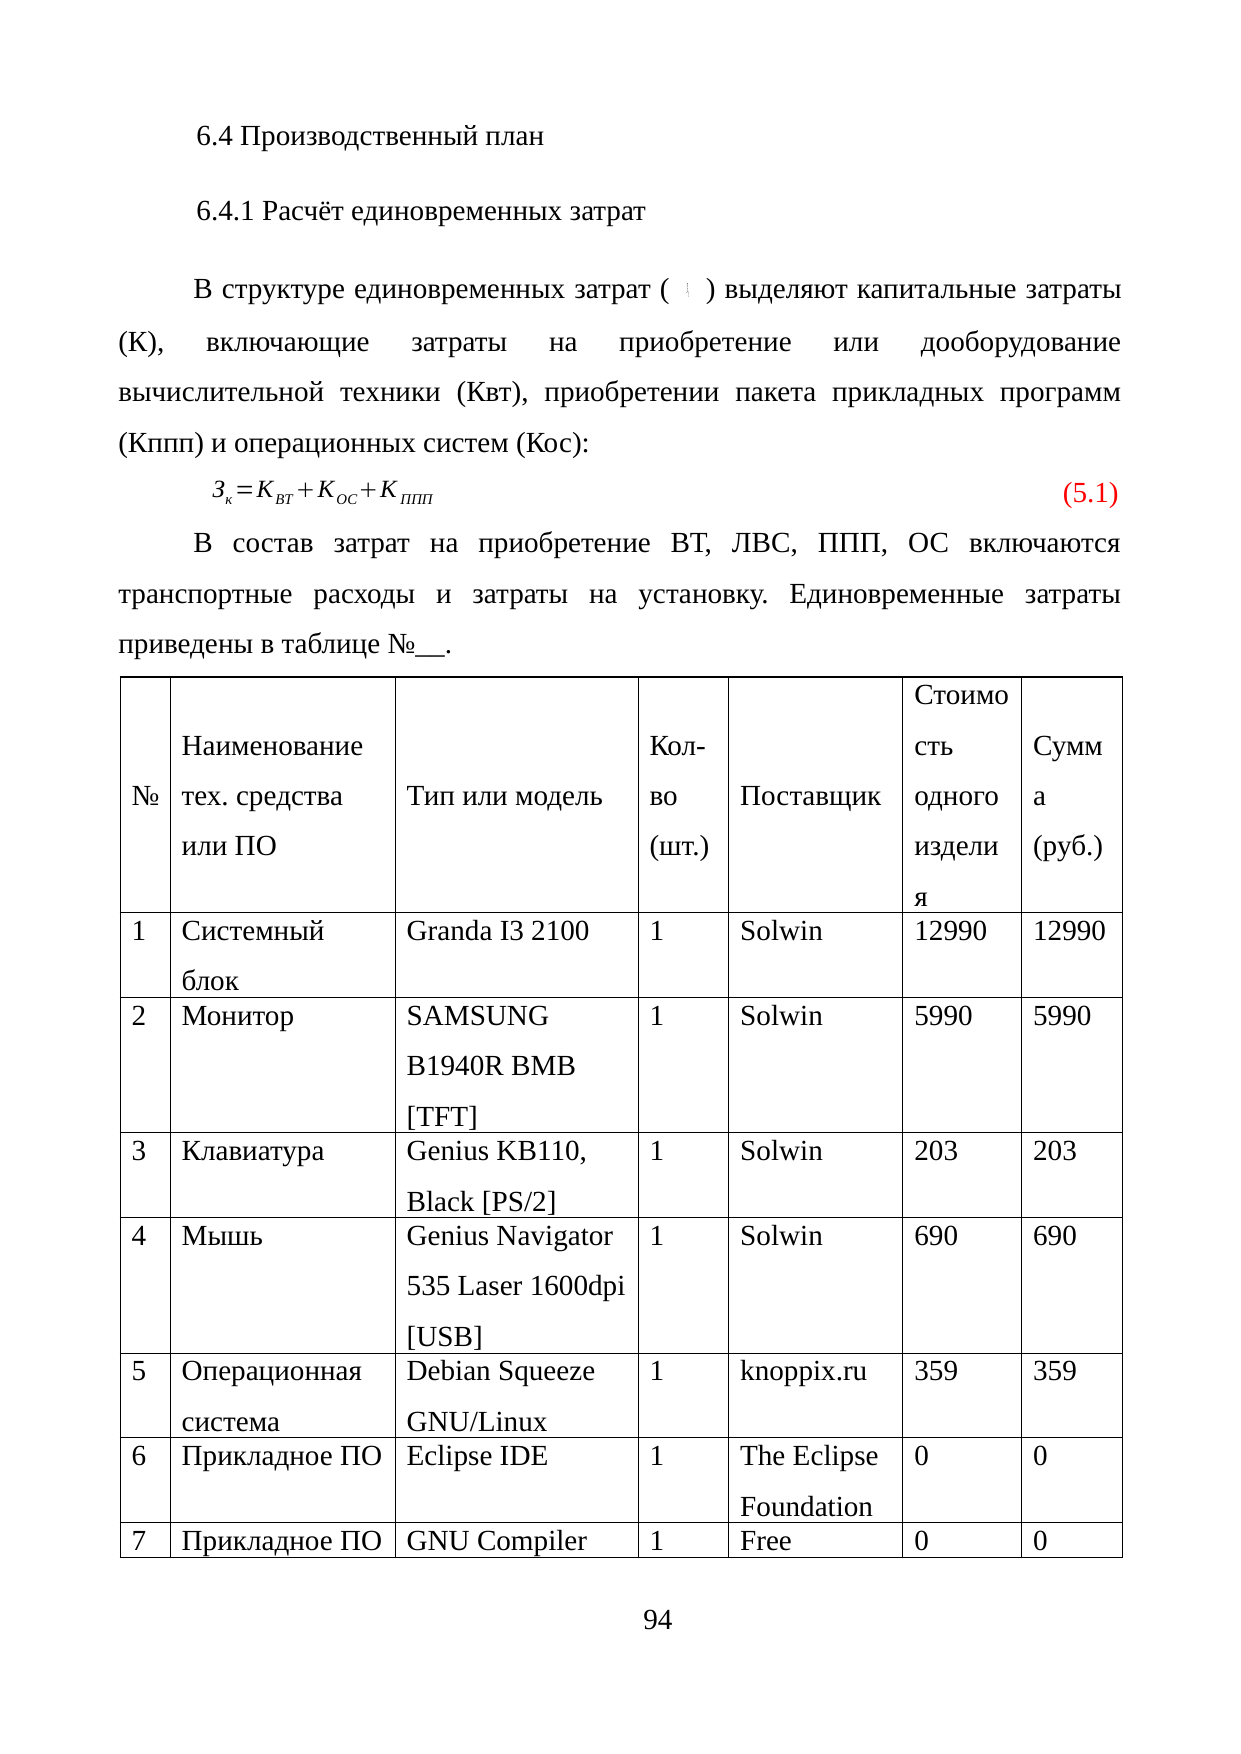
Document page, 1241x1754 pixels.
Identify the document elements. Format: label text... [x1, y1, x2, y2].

table_header Тип или модель [396, 678, 638, 912]
table_cell 3 [121, 1133, 170, 1217]
table_cell 0 [1022, 1438, 1122, 1522]
table_header Стоимость одного изделия [903, 678, 1021, 912]
subtitle Производственный план [189, 118, 1122, 152]
table_cell Клавиатура [171, 1133, 395, 1217]
table_cell Системный блок [171, 913, 395, 997]
table_header № [121, 678, 170, 912]
table_cell Genius KB110, Black [PS/2] [396, 1133, 638, 1217]
text В состав затрат на приобретение ВТ, ЛВС, ППП, ОС включаются транспортные расходы и затраты на установку. Единовременные затраты приведены в таблице №__. [118, 525, 1122, 659]
table_cell 5990 [1022, 998, 1122, 1132]
table_cell Solwin [729, 998, 902, 1132]
table_cell 690 [903, 1218, 1021, 1352]
table_cell 0 [903, 1438, 1021, 1522]
table_cell 12990 [903, 913, 1021, 997]
table_cell 359 [903, 1354, 1021, 1437]
table_cell 1 [639, 1354, 728, 1437]
table_cell 690 [1022, 1218, 1122, 1352]
table_cell Мышь [171, 1218, 395, 1352]
table_cell 1 [639, 1133, 728, 1217]
table_cell knoppix.ru [729, 1354, 902, 1437]
table_cell 203 [1022, 1133, 1122, 1217]
table_cell 1 [639, 1218, 728, 1352]
table_cell Debian Squeeze GNU/Linux [396, 1354, 638, 1437]
table_cell The Eclipse Foundation [729, 1438, 902, 1522]
table_cell 203 [903, 1133, 1021, 1217]
table_cell 1 [121, 913, 170, 997]
table_cell Операционная система [171, 1354, 395, 1437]
table_cell Solwin [729, 913, 902, 997]
table_cell 12990 [1022, 913, 1122, 997]
text (5.1) [118, 475, 1122, 509]
table_cell 1 [639, 913, 728, 997]
table_cell 4 [121, 1218, 170, 1352]
table_cell Solwin [729, 1133, 902, 1217]
table_cell 7 [121, 1523, 170, 1557]
table_cell 1 [639, 998, 728, 1132]
table_cell Монитор [171, 998, 395, 1132]
table_header Сумма (руб.) [1022, 678, 1122, 912]
text В структуре единовременных затрат () выделяют капитальные затраты (К), включающие затраты на приобретение или дооборудование вычислительной техники (Квт), приобретении пакета прикладных программ (Кппп) и операционных систем (Кос): [118, 268, 1122, 458]
table_cell 1 [639, 1438, 728, 1522]
table_cell Прикладное ПО [171, 1523, 395, 1557]
table_cell 6 [121, 1438, 170, 1522]
table_cell 0 [1022, 1523, 1122, 1557]
subtitle Расчёт единовременных затрат [189, 193, 1122, 227]
table_cell 2 [121, 998, 170, 1132]
table_cell 5990 [903, 998, 1021, 1132]
table_cell Granda I3 2100 [396, 913, 638, 997]
table_cell GNU Compiler [396, 1523, 638, 1557]
table_cell Solwin [729, 1218, 902, 1352]
table_header Наименование тех. средства или ПО [171, 678, 395, 912]
table_header Кол-во (шт.) [639, 678, 728, 912]
table_cell Genius Navigator 535 Laser 1600dpi [USB] [396, 1218, 638, 1352]
table_cell 0 [903, 1523, 1021, 1557]
table_cell Прикладное ПО [171, 1438, 395, 1522]
table_cell 359 [1022, 1354, 1122, 1437]
table_cell SAMSUNG B1940R BMB [TFT] [396, 998, 638, 1132]
table_cell Free [729, 1523, 902, 1557]
table_header Поставщик [729, 678, 902, 912]
table_cell 1 [639, 1523, 728, 1557]
table_cell 5 [121, 1354, 170, 1437]
table_cell Eclipse IDE [396, 1438, 638, 1522]
